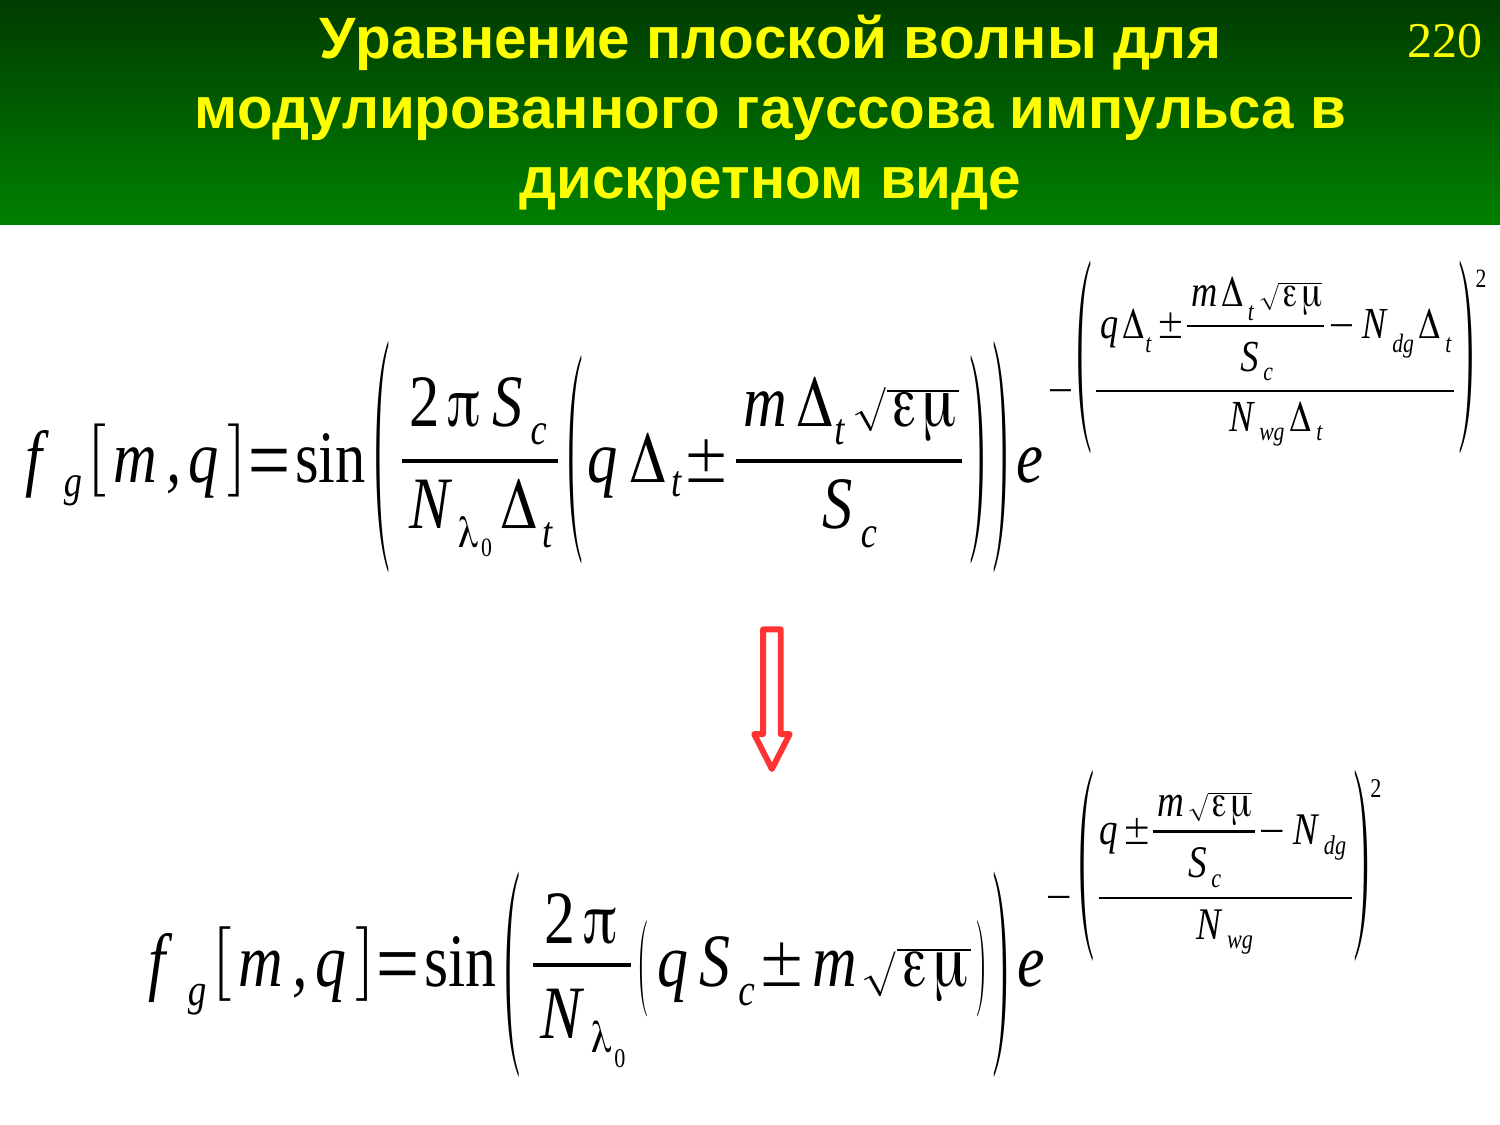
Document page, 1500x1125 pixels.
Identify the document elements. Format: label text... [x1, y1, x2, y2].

title Уравнение плоской волны для модулированного гауссова импульса в дискретном виде [100, 0, 1441, 219]
chart [0, 259, 1500, 579]
chart [121, 769, 1399, 1082]
